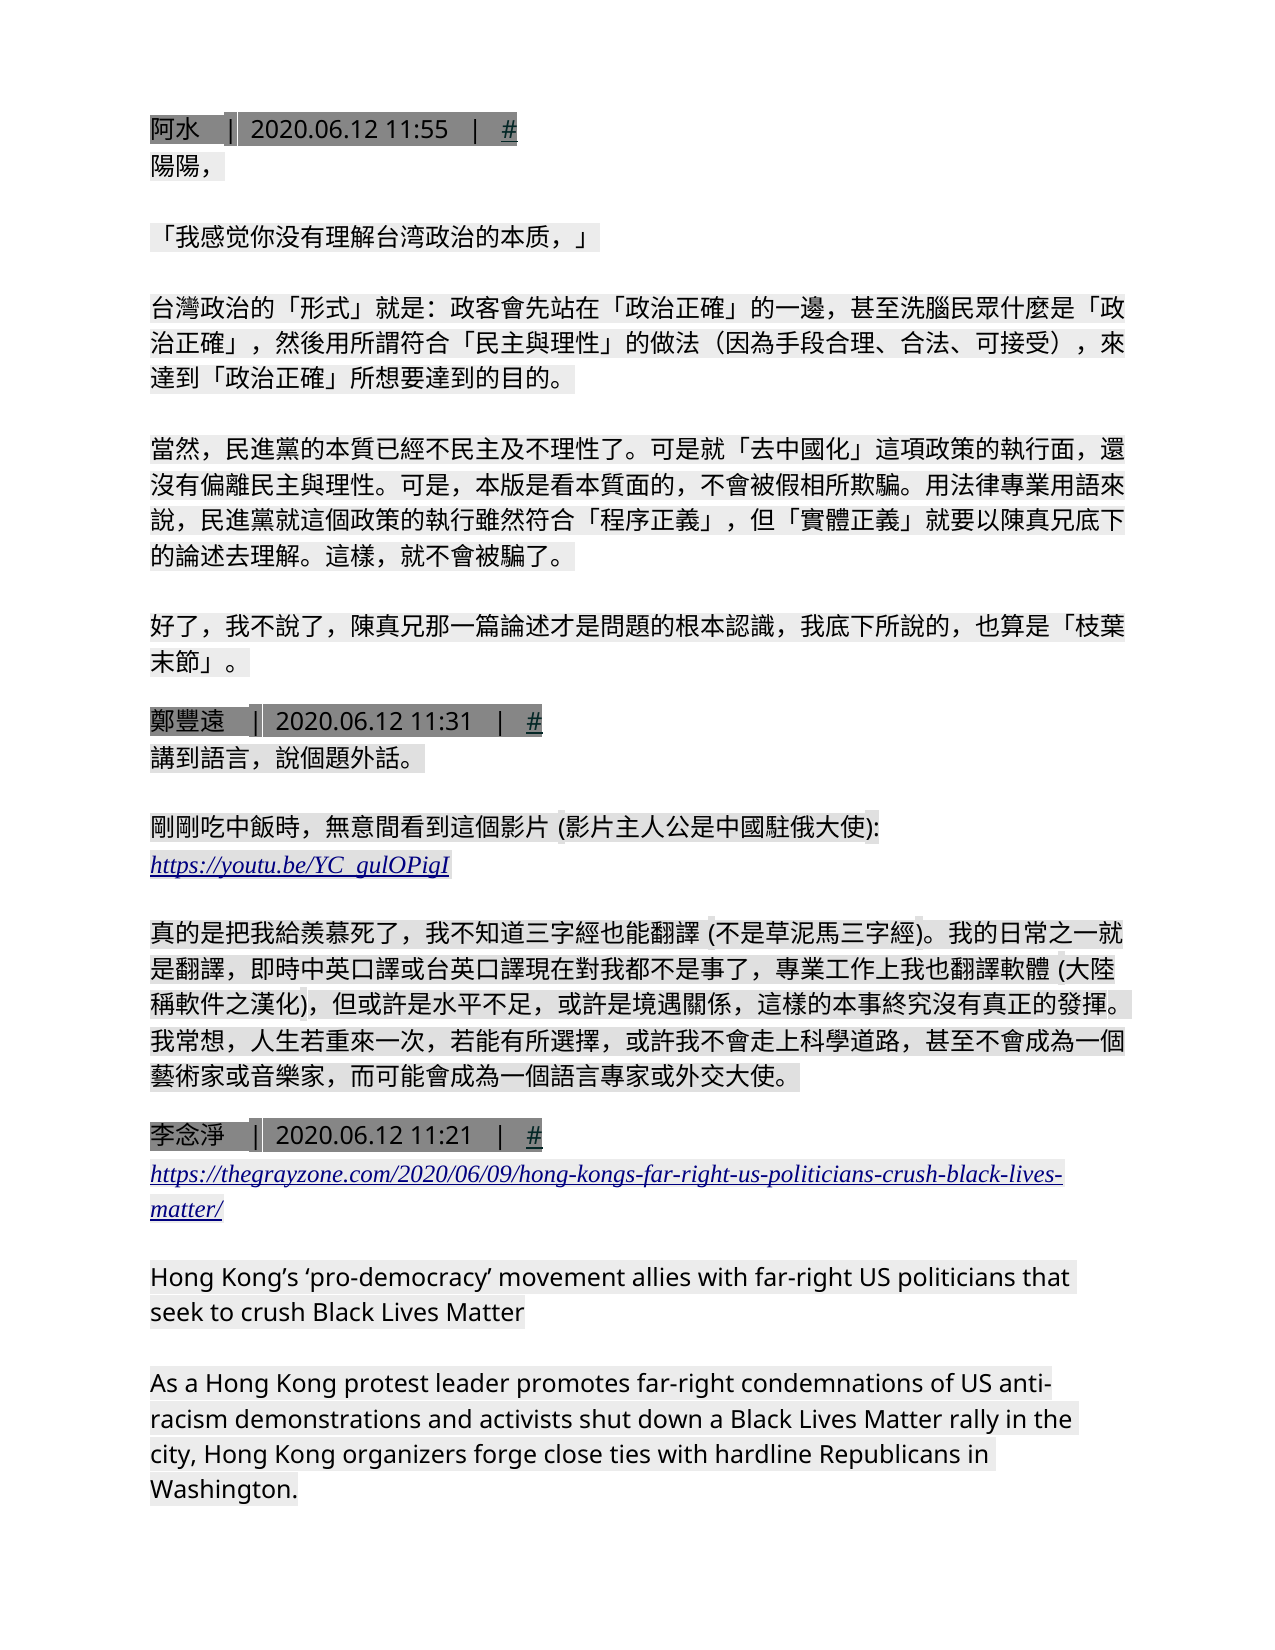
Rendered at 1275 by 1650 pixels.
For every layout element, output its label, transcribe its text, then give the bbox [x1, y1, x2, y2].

text 李念淨 | 2020.06.12 11:21 | # [150, 1117, 1125, 1152]
text https://thegrayzone.com/2020/06/09/hong-kongs-far-right-us-politicians-crush-black-lives-matter/ Hong Kong’s ‘pro-democracy’ movement allies with far-right US politicians that seek to crush Black Lives Matter As a Hong Kong protest leader promotes far-right condemnations of US anti-racism demonstrations and activists shut down a Black Lives Matter rally in the city, Hong Kong organizers forge close ties with hardline Republicans in Washington. [150, 1152, 1125, 1542]
text 陽陽， 「我感觉你没有理解台湾政治的本质，」 台灣政治的「形式」就是：政客會先站在「政治正確」的一邊，甚至洗腦民眾什麼是「政治正確」，然後用所謂符合「民主與理性」的做法（因為手段合理、合法、可接受），來達到「政治正確」所想要達到的目的。 當然，民進黨的本質已經不民主及不理性了。可是就「去中國化」這項政策的執行面，還沒有偏離民主與理性。可是，本版是看本質面的，不會被假相所欺騙。用法律專業用語來說，民進黨就這個政策的執行雖然符合「程序正義」，但「實體正義」就要以陳真兄底下的論述去理解。這樣，就不會被騙了。 好了，我不說了，陳真兄那一篇論述才是問題的根本認識，我底下所說的，也算是「枝葉末節」。 [150, 146, 1125, 677]
text 阿水 | 2020.06.12 11:55 | # [150, 110, 1125, 146]
text 講到語言，說個題外話。 剛剛吃中飯時，無意間看到這個影片 (影片主人公是中國駐俄大使): https://youtu.be/YC_gulOPigI 真的是把我給羨慕死了，我不知道三字經也能翻譯 (不是草泥馬三字經)。我的日常之一就是翻譯，即時中英口譯或台英口譯現在對我都不是事了，專業工作上我也翻譯軟體 (大陸稱軟件之漢化)，但或許是水平不足，或許是境遇關係，這樣的本事終究沒有真正的發揮。我常想，人生若重來一次，若能有所選擇，或許我不會走上科學道路，甚至不會成為一個藝術家或音樂家，而可能會成為一個語言專家或外交大使。 [150, 737, 1125, 1092]
text 鄭豐遠 | 2020.06.12 11:31 | # [150, 702, 1125, 737]
